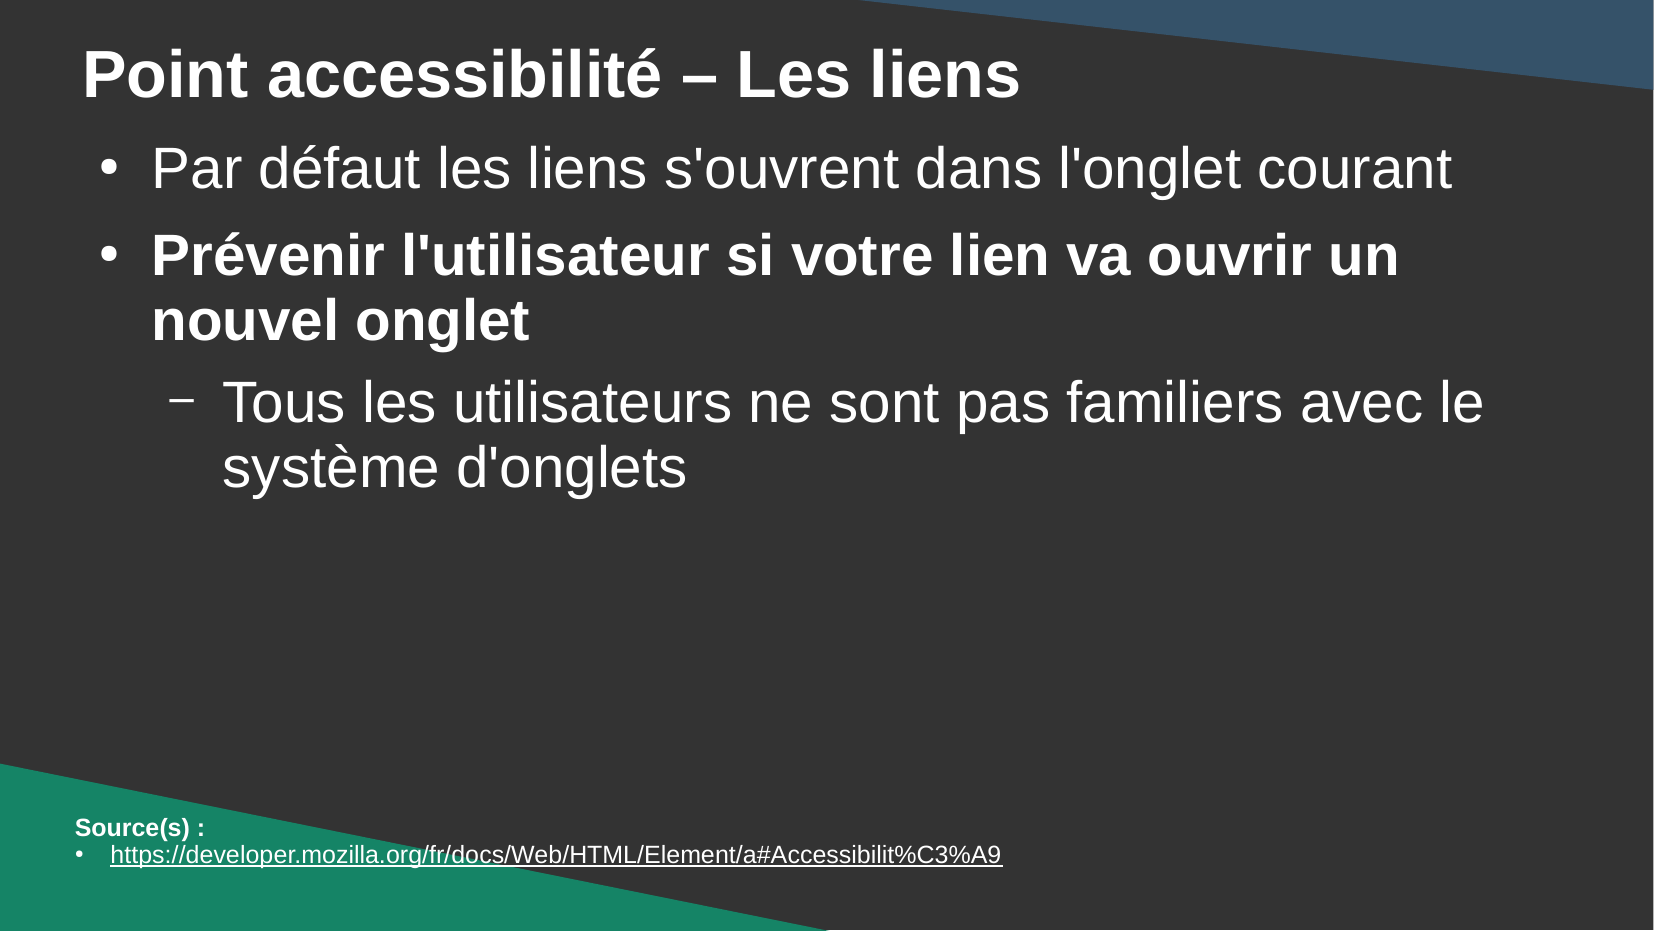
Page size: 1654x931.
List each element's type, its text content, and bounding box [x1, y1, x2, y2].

text_box Source(s) : https://developer.mozilla.org/fr/docs/Web/HTML/Element/a#Accessibilit%C3%A9 [60, 805, 1546, 931]
title Point accessibilité – Les liens [82, 37, 1571, 122]
text_box [858, 0, 1654, 90]
text_box [0, 763, 206, 931]
list Par défaut les liens s'ouvrent dans l'onglet courant Prévenir l'utilisateur si votre lien va ouvrir un nouvel onglet Tous les utilisateurs ne sont pas familiers avec le système d'onglets [80, 135, 1605, 579]
